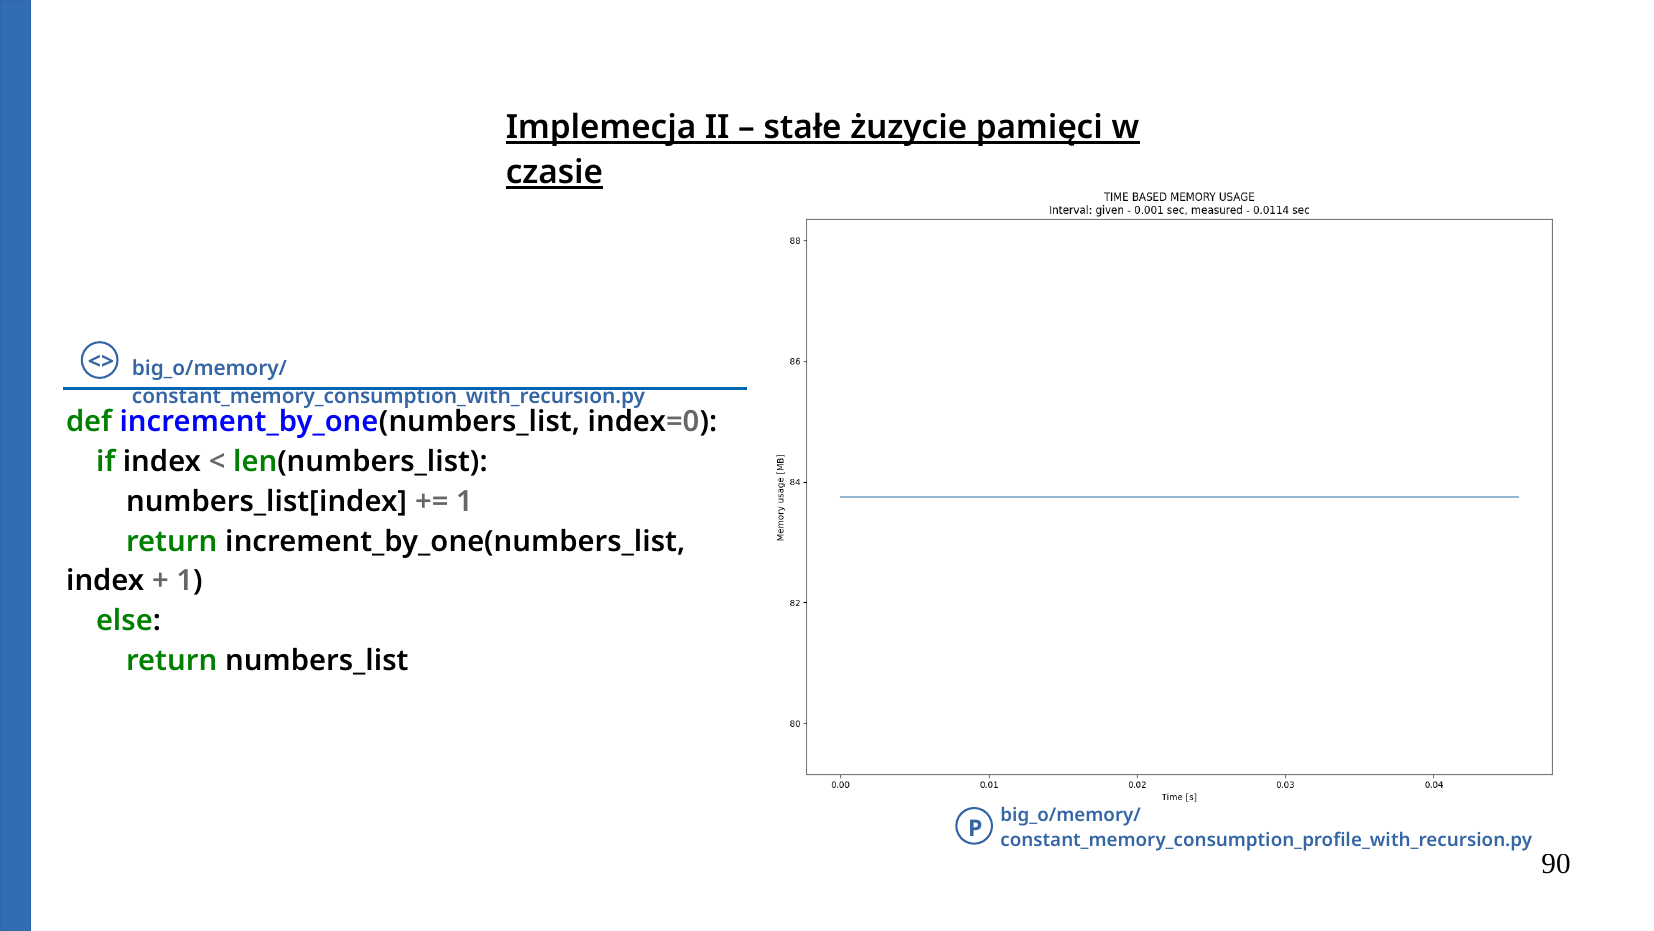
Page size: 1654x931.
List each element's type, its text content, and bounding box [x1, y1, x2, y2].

text_box [0, 0, 31, 931]
text_box Implemecja II – stałe żuzycie pamięci w czasie [491, 95, 1172, 155]
text_box def increment_by_one(numbers_list, index=0): if index < len(numbers_list): numbers_list[index] += 1 return increment_by_one(numbers_list, index + 1) else: return numbers_list [51, 393, 763, 666]
text_box P [954, 804, 983, 851]
text_box big_o/memory/constant_memory_consumption_with_recursion.py [117, 346, 752, 388]
text_box big_o/memory/constant_memory_consumption_profile_with_recursion.py [985, 794, 1551, 856]
picture [686, 132, 1648, 854]
text_box <> [73, 337, 130, 384]
